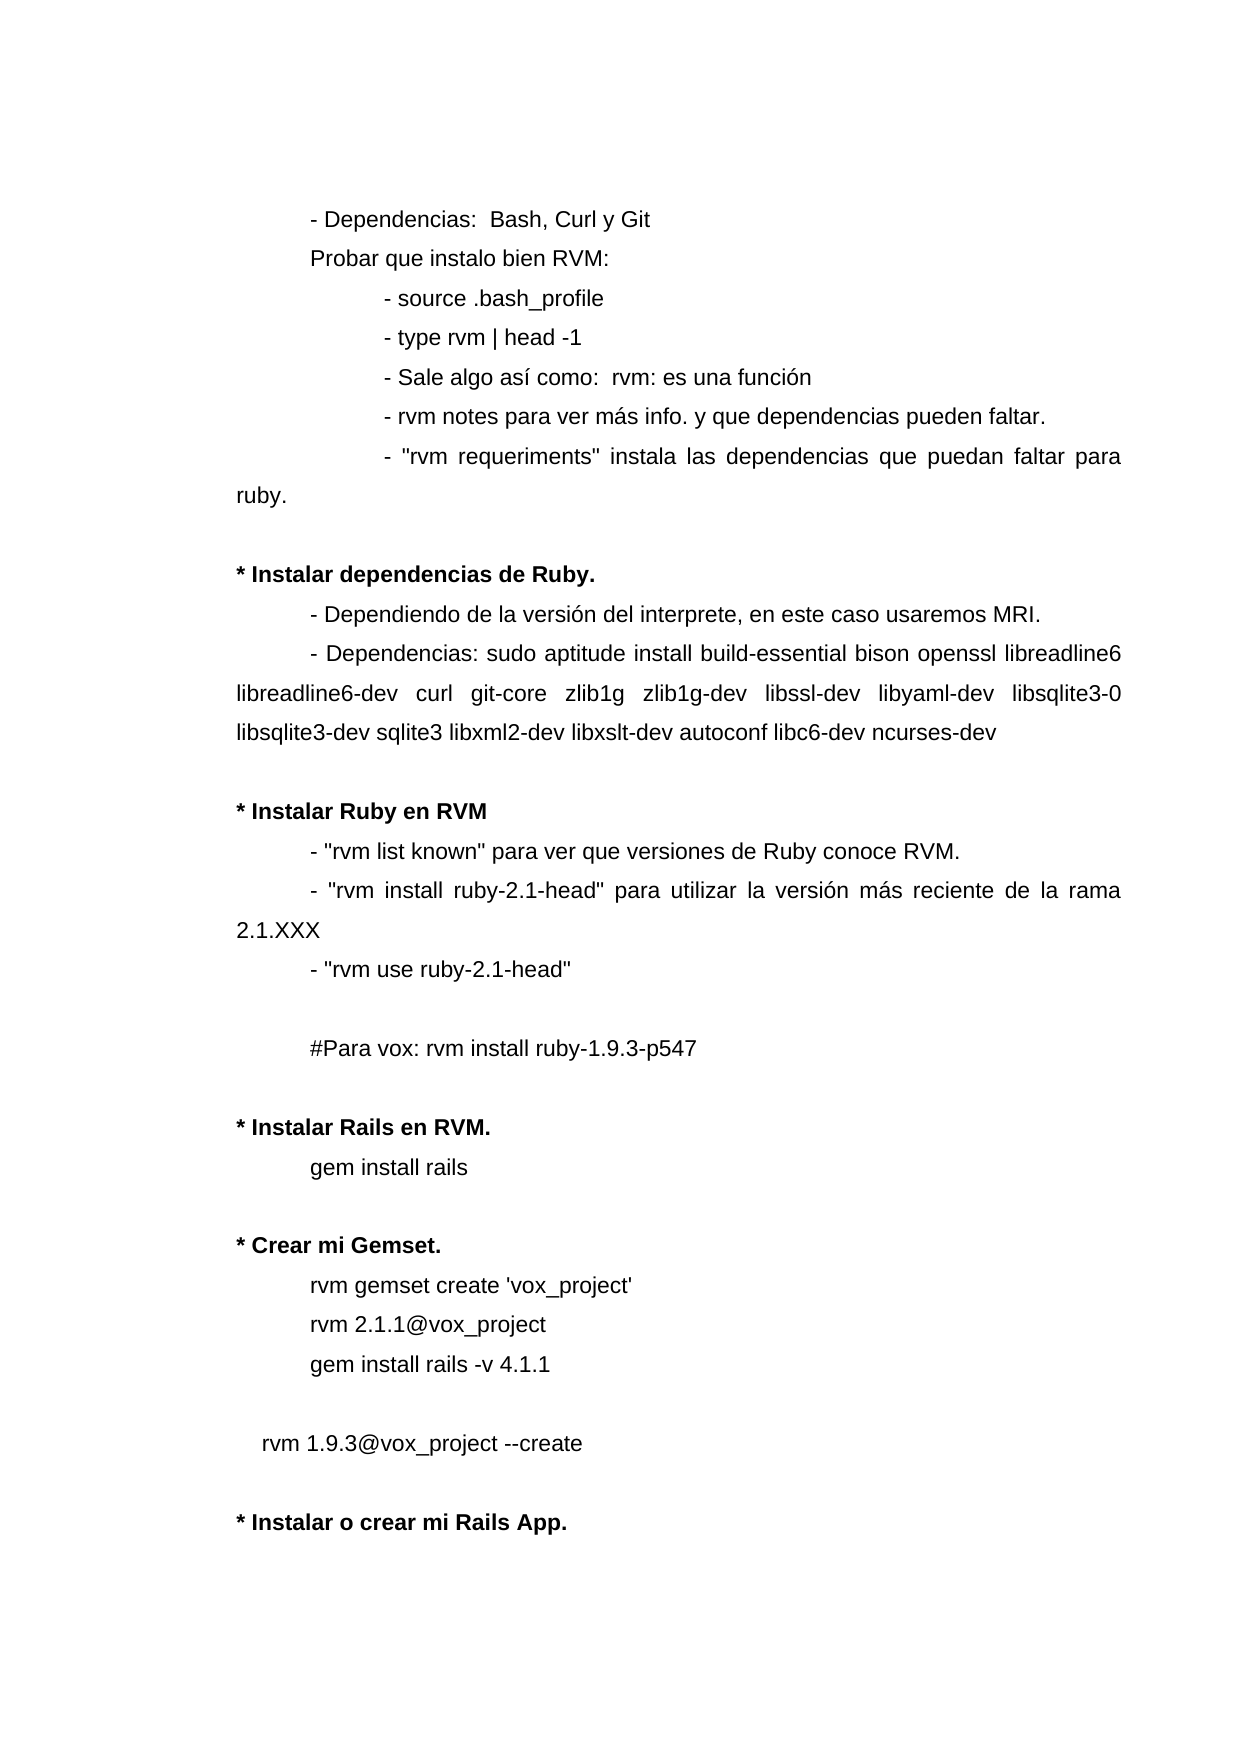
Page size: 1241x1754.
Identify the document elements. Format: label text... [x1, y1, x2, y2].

text - Dependencias: Bash, Curl y Git [236, 206, 1122, 232]
text * Instalar o crear mi Rails App. [236, 1509, 1122, 1535]
text - "rvm requeriments" instala las dependencias que puedan faltar para ruby. [236, 443, 1122, 509]
text - Dependiendo de la versión del interprete, en este caso usaremos MRI. [236, 601, 1122, 627]
text rvm gemset create 'vox_project' [236, 1272, 1122, 1298]
text gem install rails -v 4.1.1 [236, 1351, 1122, 1377]
text - "rvm list known" para ver que versiones de Ruby conoce RVM. [236, 838, 1122, 864]
text gem install rails [236, 1153, 1122, 1180]
text * Instalar Ruby en RVM [236, 798, 1122, 824]
text rvm 2.1.1@vox_project [236, 1311, 1122, 1338]
text - source .bash_profile [236, 285, 1122, 311]
text - "rvm use ruby-2.1-head" [236, 956, 1122, 982]
text * Crear mi Gemset. [236, 1232, 1122, 1259]
text * Instalar dependencias de Ruby. [236, 561, 1122, 588]
text - "rvm install ruby-2.1-head" para utilizar la versión más reciente de la rama 2.1.XXX [236, 877, 1122, 943]
text - rvm notes para ver más info. y que dependencias pueden faltar. [236, 403, 1122, 430]
text - Sale algo así como: rvm: es una función [236, 364, 1122, 390]
text - Dependencias: sudo aptitude install build-essential bison openssl libreadline6 libreadline6-dev curl git-core zlib1g zlib1g-dev libssl-dev libyaml-dev libsqlite3-0 libsqlite3-dev sqlite3 libxml2-dev libxslt-dev autoconf libc6-dev ncurses-dev [236, 640, 1122, 746]
text - type rvm | head -1 [236, 324, 1122, 351]
text * Instalar Rails en RVM. [236, 1114, 1122, 1140]
text #Para vox: rvm install ruby-1.9.3-p547 [236, 1035, 1122, 1061]
text rvm 1.9.3@vox_project --create [236, 1430, 1122, 1456]
text Probar que instalo bien RVM: [236, 245, 1122, 272]
